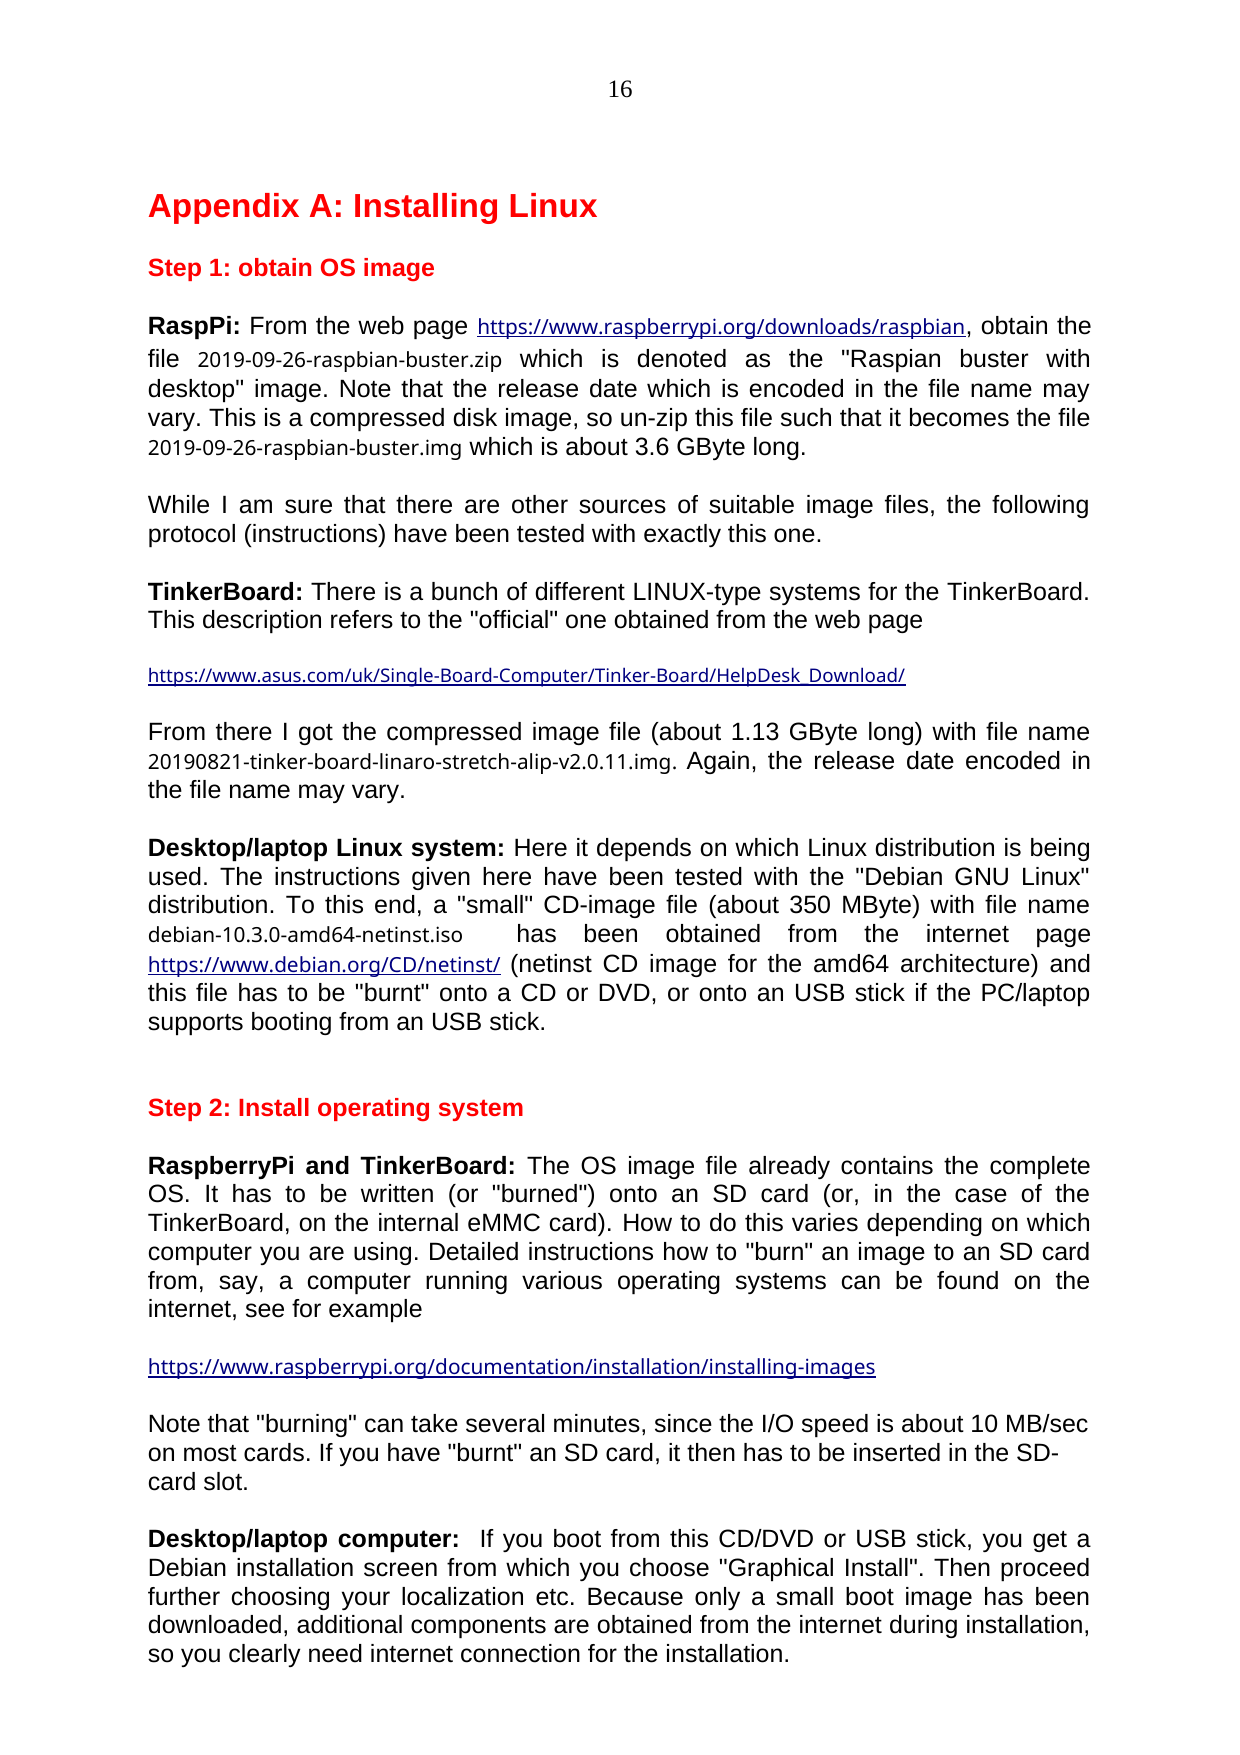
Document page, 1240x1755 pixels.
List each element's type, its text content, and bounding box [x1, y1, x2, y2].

text Desktop/laptop computer: If you boot from this CD/DVD or USB stick, you get a Debian installation screen from which you choose "Graphical Install". Then proceed further choosing your localization etc. Because only a small boot image has been downloaded, additional components are obtained from the internet during installation, so you clearly need internet connection for the installation. [148, 1524, 1092, 1668]
text Note that "burning" can take several minutes, since the I/O speed is about 10 MB/sec on most cards. If you have "burnt" an SD card, it then has to be inserted in the SD-card slot. [148, 1409, 1092, 1495]
text RaspberryPi and TinkerBoard: The OS image file already contains the complete OS. It has to be written (or "burned") onto an SD card (or, in the case of the TinkerBoard, on the internal eMMC card). How to do this varies depending on which computer you are using. Detailed instructions how to "burn" an image to an SD card from, say, a computer running various operating systems can be found on the internet, see for example [148, 1151, 1092, 1323]
text TinkerBoard: There is a bunch of different LINUX-type systems for the TinkerBoard. This description refers to the "official" one obtained from the web page [148, 576, 1092, 634]
text https://www.raspberrypi.org/documentation/installation/installing-images [148, 1352, 1092, 1380]
text Step 1: obtain OS image [148, 253, 1092, 282]
text Appendix A: Installing Linux [148, 186, 1092, 224]
text RaspPi: From the web page https://www.raspberrypi.org/downloads/raspbian, obtain the file 2019-09-26-raspbian-buster.zip which is denoted as the "Raspian buster with desktop" image. Note that the release date which is encoded in the file name may vary. This is a compressed disk image, so un-zip this file such that it becomes the file 2019-09-26-raspbian-buster.img which is about 3.6 GByte long. [148, 311, 1092, 461]
text From there I got the compressed image file (about 1.13 GByte long) with file name 20190821-tinker-board-linaro-stretch-alip-v2.0.11.img. Again, the release date encoded in the file name may vary. [148, 717, 1092, 804]
text https://www.asus.com/uk/Single-Board-Computer/Tinker-Board/HelpDesk_Download/ [148, 663, 1092, 688]
text While I am sure that there are other sources of suitable image files, the following protocol (instructions) have been tested with exactly this one. [148, 490, 1092, 548]
text Desktop/laptop Linux system: Here it depends on which Linux distribution is being used. The instructions given here have been tested with the "Debian GNU Linux" distribution. To this end, a "small" CD-image file (about 350 MByte) with file name debian-10.3.0-amd64-netinst.iso has been obtained from the internet page https://www.debian.org/CD/netinst/ (netinst CD image for the amd64 architecture) and this file has to be "burnt" onto a CD or DVD, or onto an USB stick if the PC/laptop supports booting from an USB stick. [148, 833, 1092, 1036]
text Step 2: Install operating system [148, 1093, 1092, 1122]
